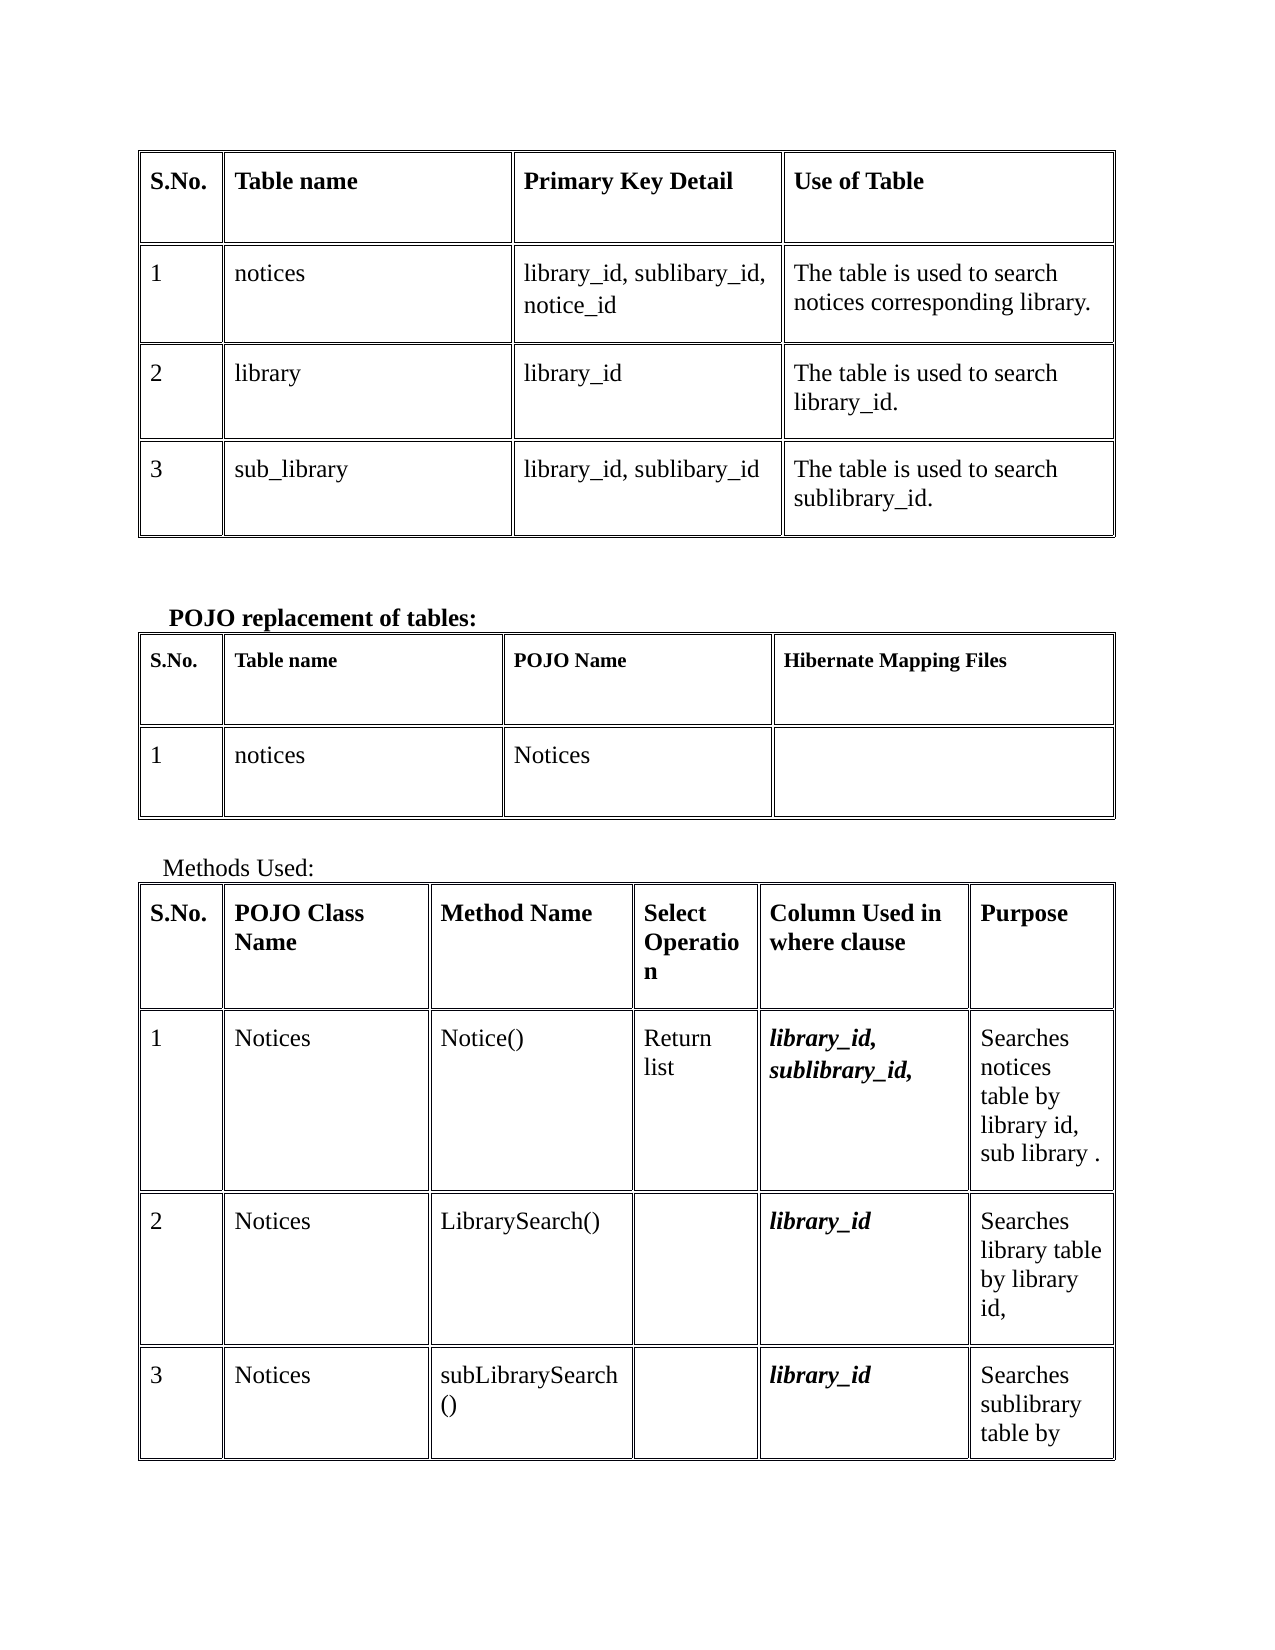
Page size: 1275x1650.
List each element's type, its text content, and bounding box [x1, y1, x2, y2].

table_cell The table is used to search notices corresponding library. [785, 246, 1113, 342]
table_cell 3 [141, 442, 222, 535]
table_cell [635, 1194, 757, 1344]
table_cell [635, 1348, 757, 1458]
table_cell library_id, sublibary_id [515, 442, 781, 535]
table_cell LibrarySearch() [432, 1194, 632, 1344]
table_cell library [225, 345, 511, 438]
table_header Primary Key Detail [515, 153, 781, 242]
table_header Table name [225, 153, 511, 242]
table_cell sub_library [225, 442, 511, 535]
table_cell 1 [141, 728, 222, 816]
table_cell Return list [635, 1011, 757, 1190]
table_header Table name [225, 635, 502, 724]
table_header POJO Name [505, 635, 771, 724]
table_cell 1 [141, 246, 222, 342]
table_cell subLibrarySearch() [432, 1348, 632, 1458]
table_header Use of Table [785, 153, 1113, 242]
table_header S.No. [141, 153, 222, 242]
table_cell The table is used to search sublibrary_id. [785, 442, 1113, 535]
table_cell The table is used to search library_id. [785, 345, 1113, 438]
table_header POJO Class Name [225, 885, 428, 1007]
table_cell notices [225, 246, 511, 342]
table_cell [775, 728, 1113, 816]
table_cell 1 [141, 1011, 222, 1190]
table_cell 2 [141, 1194, 222, 1344]
table_header Column Used in where clause [761, 885, 968, 1007]
table_cell Notices [225, 1348, 428, 1458]
table_cell library_id, sublibrary_id, [761, 1011, 968, 1190]
table_cell Notice() [432, 1011, 632, 1190]
table_cell Searches sublibrary table by [971, 1348, 1113, 1458]
table_cell Notices [225, 1011, 428, 1190]
table_header S.No. [141, 635, 222, 724]
table_cell 2 [141, 345, 222, 438]
table_header Select Operation [635, 885, 757, 1007]
table_cell notices [225, 728, 502, 816]
table_header Hibernate Mapping Files [775, 635, 1113, 724]
table_cell library_id [515, 345, 781, 438]
table_cell Notices [505, 728, 771, 816]
table_header Method Name [432, 885, 632, 1007]
table_cell Searches notices table by library id, sub library . [971, 1011, 1113, 1190]
text POJO replacement of tables: [150, 603, 1125, 632]
table_header S.No. [141, 885, 222, 1007]
table_cell library_id [761, 1194, 968, 1344]
table_cell library_id [761, 1348, 968, 1458]
table_cell Searches library table by library id, [971, 1194, 1113, 1344]
table_header Purpose [971, 885, 1113, 1007]
table_cell library_id, sublibary_id, notice_id [515, 246, 781, 342]
text Methods Used: [150, 853, 1125, 882]
table_cell 3 [141, 1348, 222, 1458]
table_cell Notices [225, 1194, 428, 1344]
